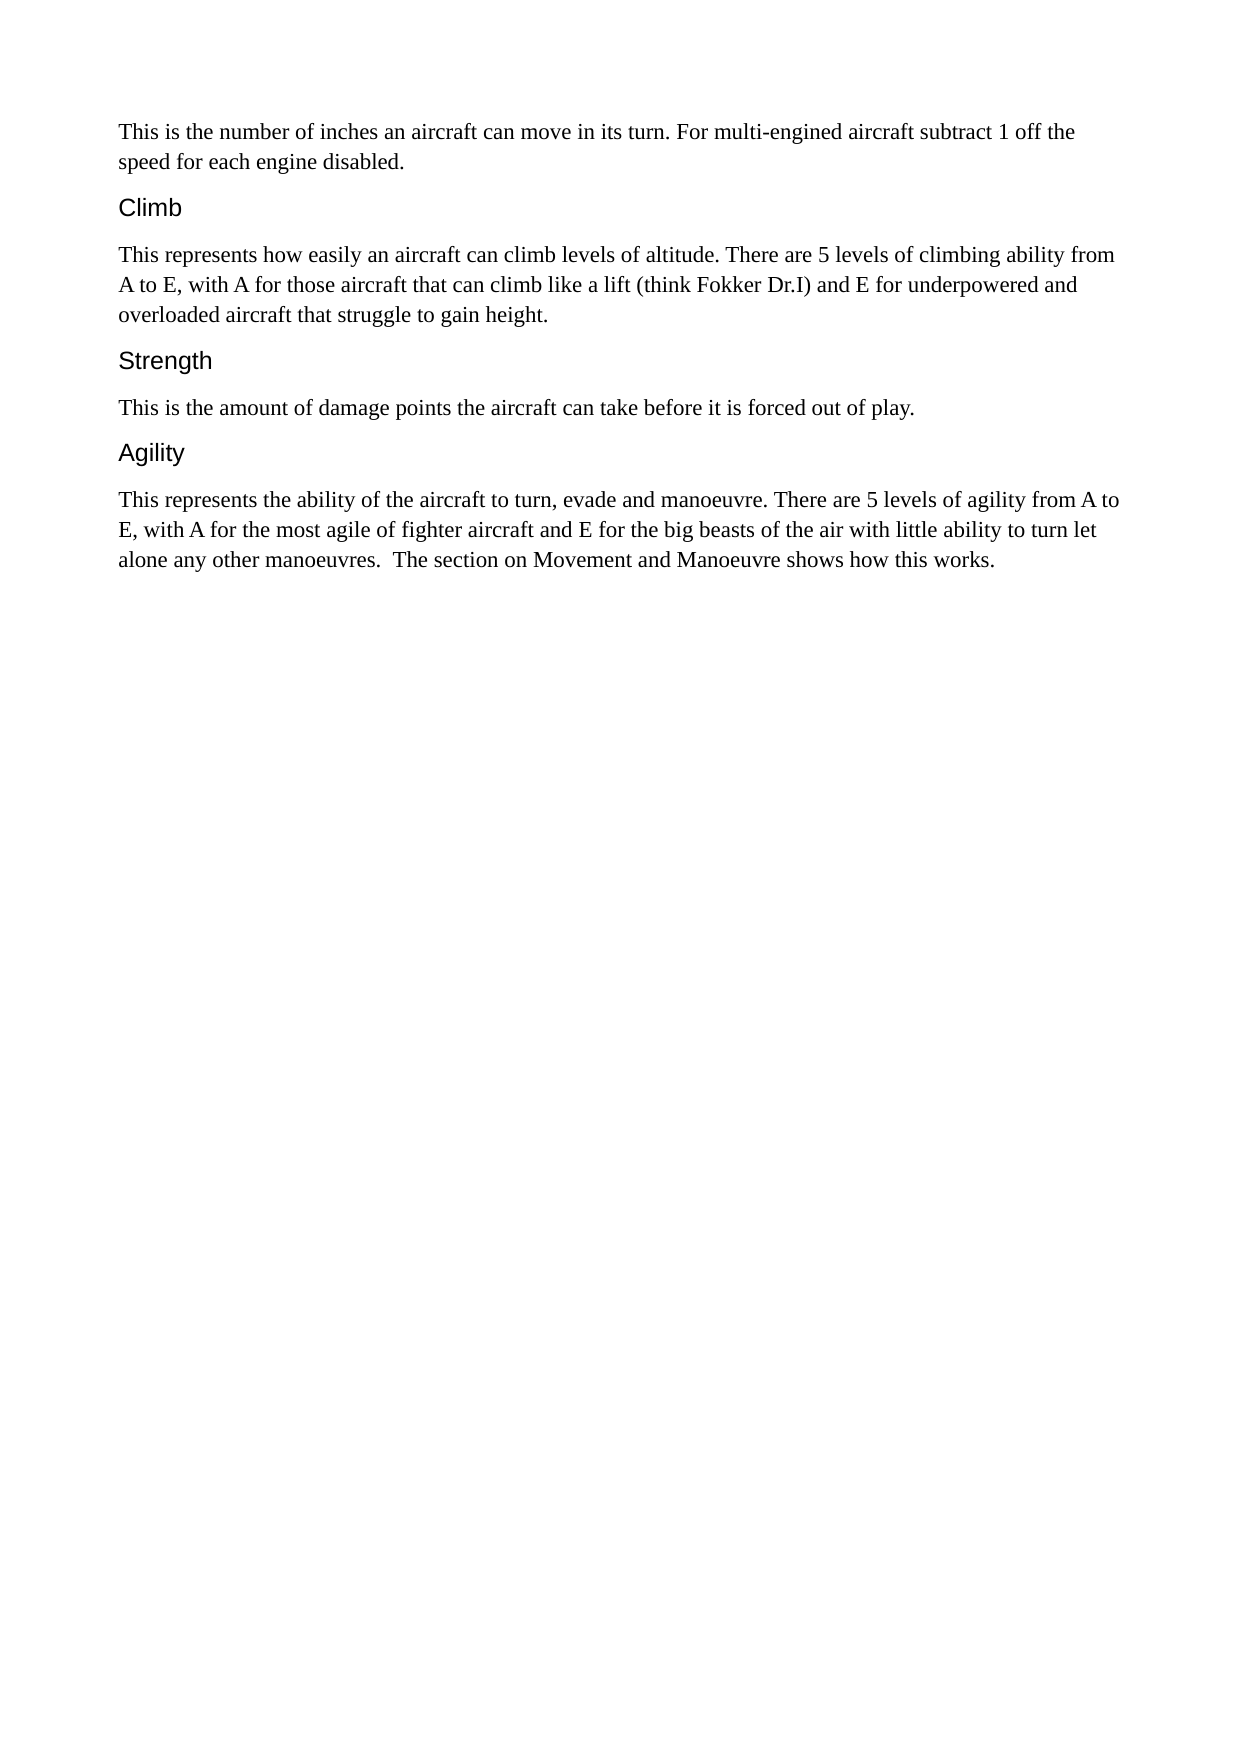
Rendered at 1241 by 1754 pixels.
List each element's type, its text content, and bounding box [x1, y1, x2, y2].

text This is the amount of damage points the aircraft can take before it is forced out of play. [118, 393, 1122, 420]
text Strength [118, 346, 1122, 375]
text Climb [118, 193, 1122, 222]
text This represents the ability of the aircraft to turn, evade and manoeuvre. There are 5 levels of agility from A to E, with A for the most agile of fighter aircraft and E for the big beasts of the air with little ability to turn let alone any other manoeuvres. The section on Movement and Manoeuvre shows how this works. [118, 486, 1122, 573]
text Agility [118, 438, 1122, 467]
text This represents how easily an aircraft can climb levels of altitude. There are 5 levels of climbing ability from A to E, with A for those aircraft that can climb like a lift (think Fokker Dr.I) and E for underpowered and overloaded aircraft that struggle to gain height. [118, 241, 1122, 327]
text This is the number of inches an aircraft can move in its turn. For multi-engined aircraft subtract 1 off the speed for each engine disabled. [118, 118, 1122, 175]
